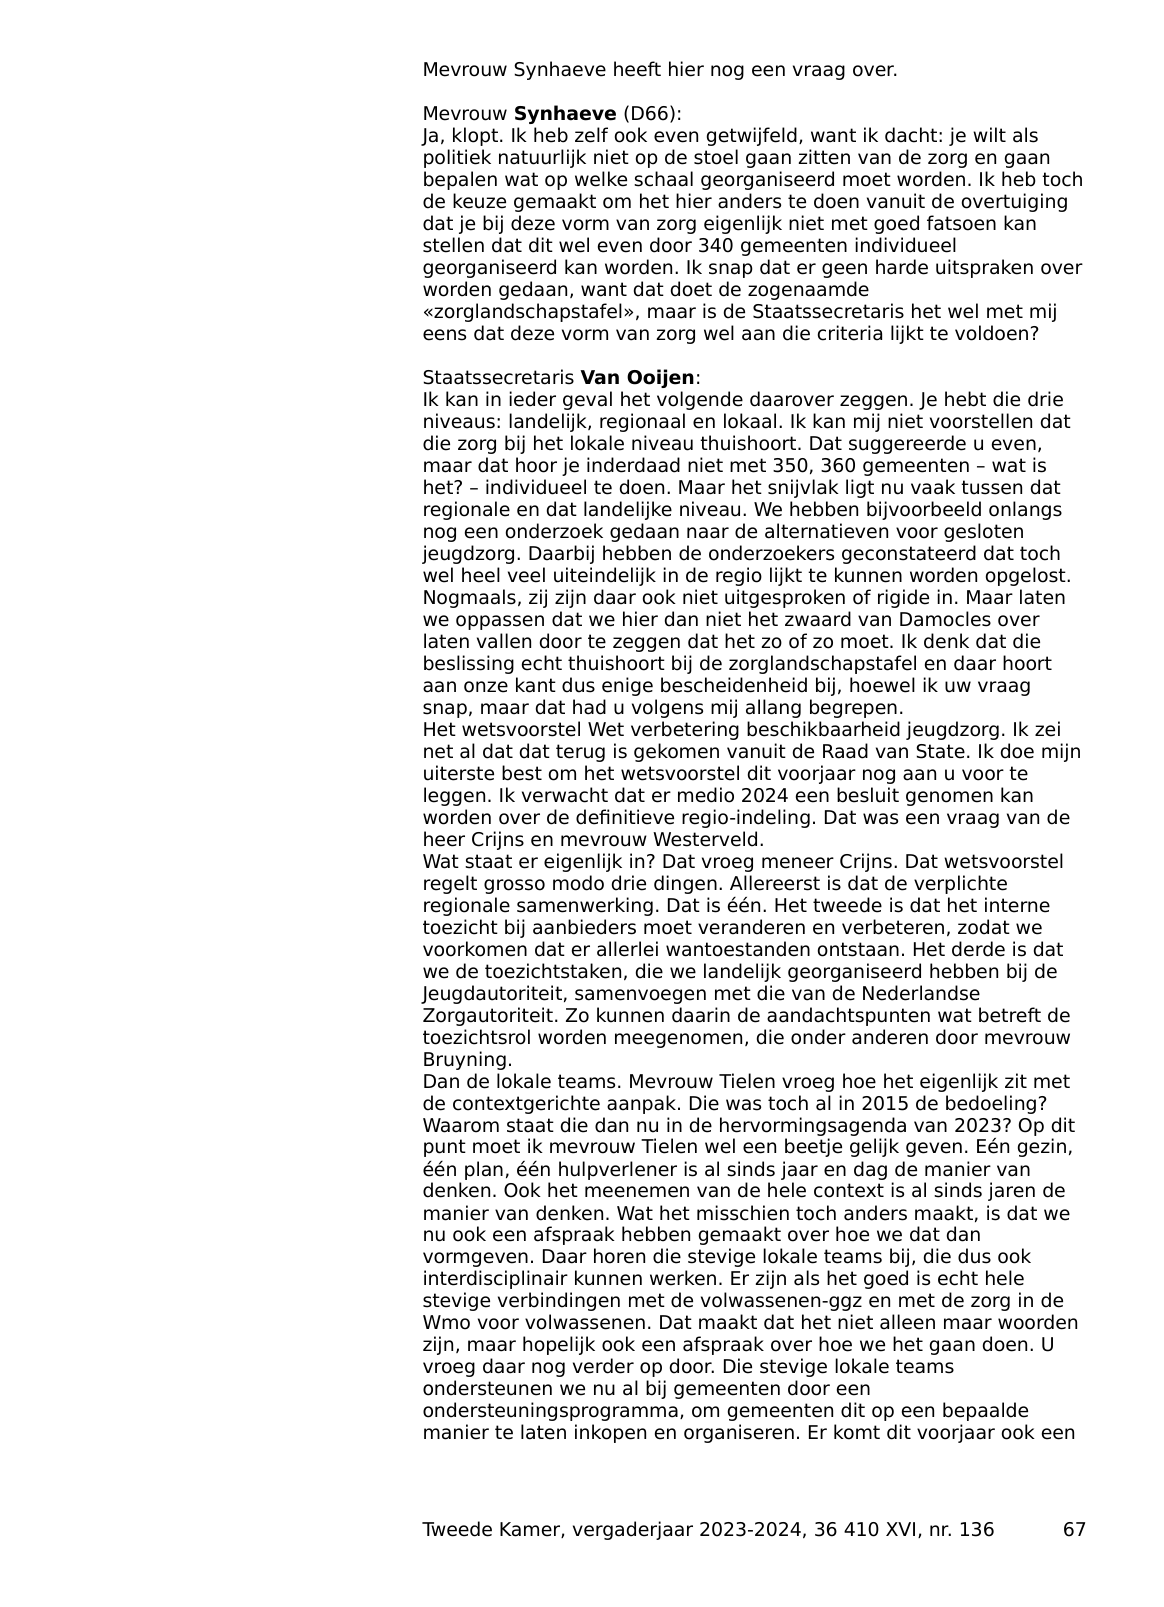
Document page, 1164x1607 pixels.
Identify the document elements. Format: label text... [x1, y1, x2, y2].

text Ik kan in ieder geval het volgende daarover zeggen. Je hebt die drie niveaus: landelijk, regionaal en lokaal. Ik kan mij niet voorstellen dat die zorg bij het lokale niveau thuishoort. Dat suggereerde u even, maar dat hoor je inderdaad niet met 350, 360 gemeenten – wat is het? – individueel te doen. Maar het snijvlak ligt nu vaak tussen dat regionale en dat landelijke niveau. We hebben bijvoorbeeld onlangs nog een onderzoek gedaan naar de alternatieven voor gesloten jeugdzorg. Daarbij hebben de onderzoekers geconstateerd dat toch wel heel veel uiteindelijk in de regio lijkt te kunnen worden opgelost. Nogmaals, zij zijn daar ook niet uitgesproken of rigide in. Maar laten we oppassen dat we hier dan niet het zwaard van Damocles over laten vallen door te zeggen dat het zo of zo moet. Ik denk dat die beslissing echt thuishoort bij de zorglandschapstafel en daar hoort aan onze kant dus enige bescheidenheid bij, hoewel ik uw vraag snap, maar dat had u volgens mij allang begrepen. [422, 389, 1087, 719]
text Ja, klopt. Ik heb zelf ook even getwijfeld, want ik dacht: je wilt als politiek natuurlijk niet op de stoel gaan zitten van de zorg en gaan bepalen wat op welke schaal georganiseerd moet worden. Ik heb toch de keuze gemaakt om het hier anders te doen vanuit de overtuiging dat je bij deze vorm van zorg eigenlijk niet met goed fatsoen kan stellen dat dit wel even door 340 gemeenten individueel georganiseerd kan worden. Ik snap dat er geen harde uitspraken over worden gedaan, want dat doet de zogenaamde «zorglandschapstafel», maar is de Staatssecretaris het wel met mij eens dat deze vorm van zorg wel aan die criteria lijkt te voldoen? [422, 125, 1087, 345]
text Mevrouw Synhaeve (D66): [422, 103, 1087, 125]
text Dan de lokale teams. Mevrouw Tielen vroeg hoe het eigenlijk zit met de contextgerichte aanpak. Die was toch al in 2015 de bedoeling? Waarom staat die dan nu in de hervormingsagenda van 2023? Op dit punt moet ik mevrouw Tielen wel een beetje gelijk geven. Eén gezin, één plan, één hulpverlener is al sinds jaar en dag de manier van denken. Ook het meenemen van de hele context is al sinds jaren de manier van denken. Wat het misschien toch anders maakt, is dat we nu ook een afspraak hebben gemaakt over hoe we dat dan vormgeven. Daar horen die stevige lokale teams bij, die dus ook interdisciplinair kunnen werken. Er zijn als het goed is echt hele stevige verbindingen met de volwassenen-ggz en met de zorg in de Wmo voor volwassenen. Dat maakt dat het niet alleen maar woorden zijn, maar hopelijk ook een afspraak over hoe we het gaan doen. U vroeg daar nog verder op door. Die stevige lokale teams ondersteunen we nu al bij gemeenten door een ondersteuningsprogramma, om gemeenten dit op een bepaalde manier te laten inkopen en organiseren. Er komt dit voorjaar ook een [422, 1071, 1087, 1444]
text Wat staat er eigenlijk in? Dat vroeg meneer Crijns. Dat wetsvoorstel regelt grosso modo drie dingen. Allereerst is dat de verplichte regionale samenwerking. Dat is één. Het tweede is dat het interne toezicht bij aanbieders moet veranderen en verbeteren, zodat we voorkomen dat er allerlei wantoestanden ontstaan. Het derde is dat we de toezichtstaken, die we landelijk georganiseerd hebben bij de Jeugdautoriteit, samenvoegen met die van de Nederlandse Zorgautoriteit. Zo kunnen daarin de aandachtspunten wat betreft de toezichtsrol worden meegenomen, die onder anderen door mevrouw Bruyning. [422, 851, 1087, 1071]
text Mevrouw Synhaeve heeft hier nog een vraag over. [422, 59, 1087, 81]
text Staatssecretaris Van Ooijen: [422, 367, 1087, 389]
text Het wetsvoorstel Wet verbetering beschikbaarheid jeugdzorg. Ik zei net al dat dat terug is gekomen vanuit de Raad van State. Ik doe mijn uiterste best om het wetsvoorstel dit voorjaar nog aan u voor te leggen. Ik verwacht dat er medio 2024 een besluit genomen kan worden over de definitieve regio-indeling. Dat was een vraag van de heer Crijns en mevrouw Westerveld. [422, 719, 1087, 851]
